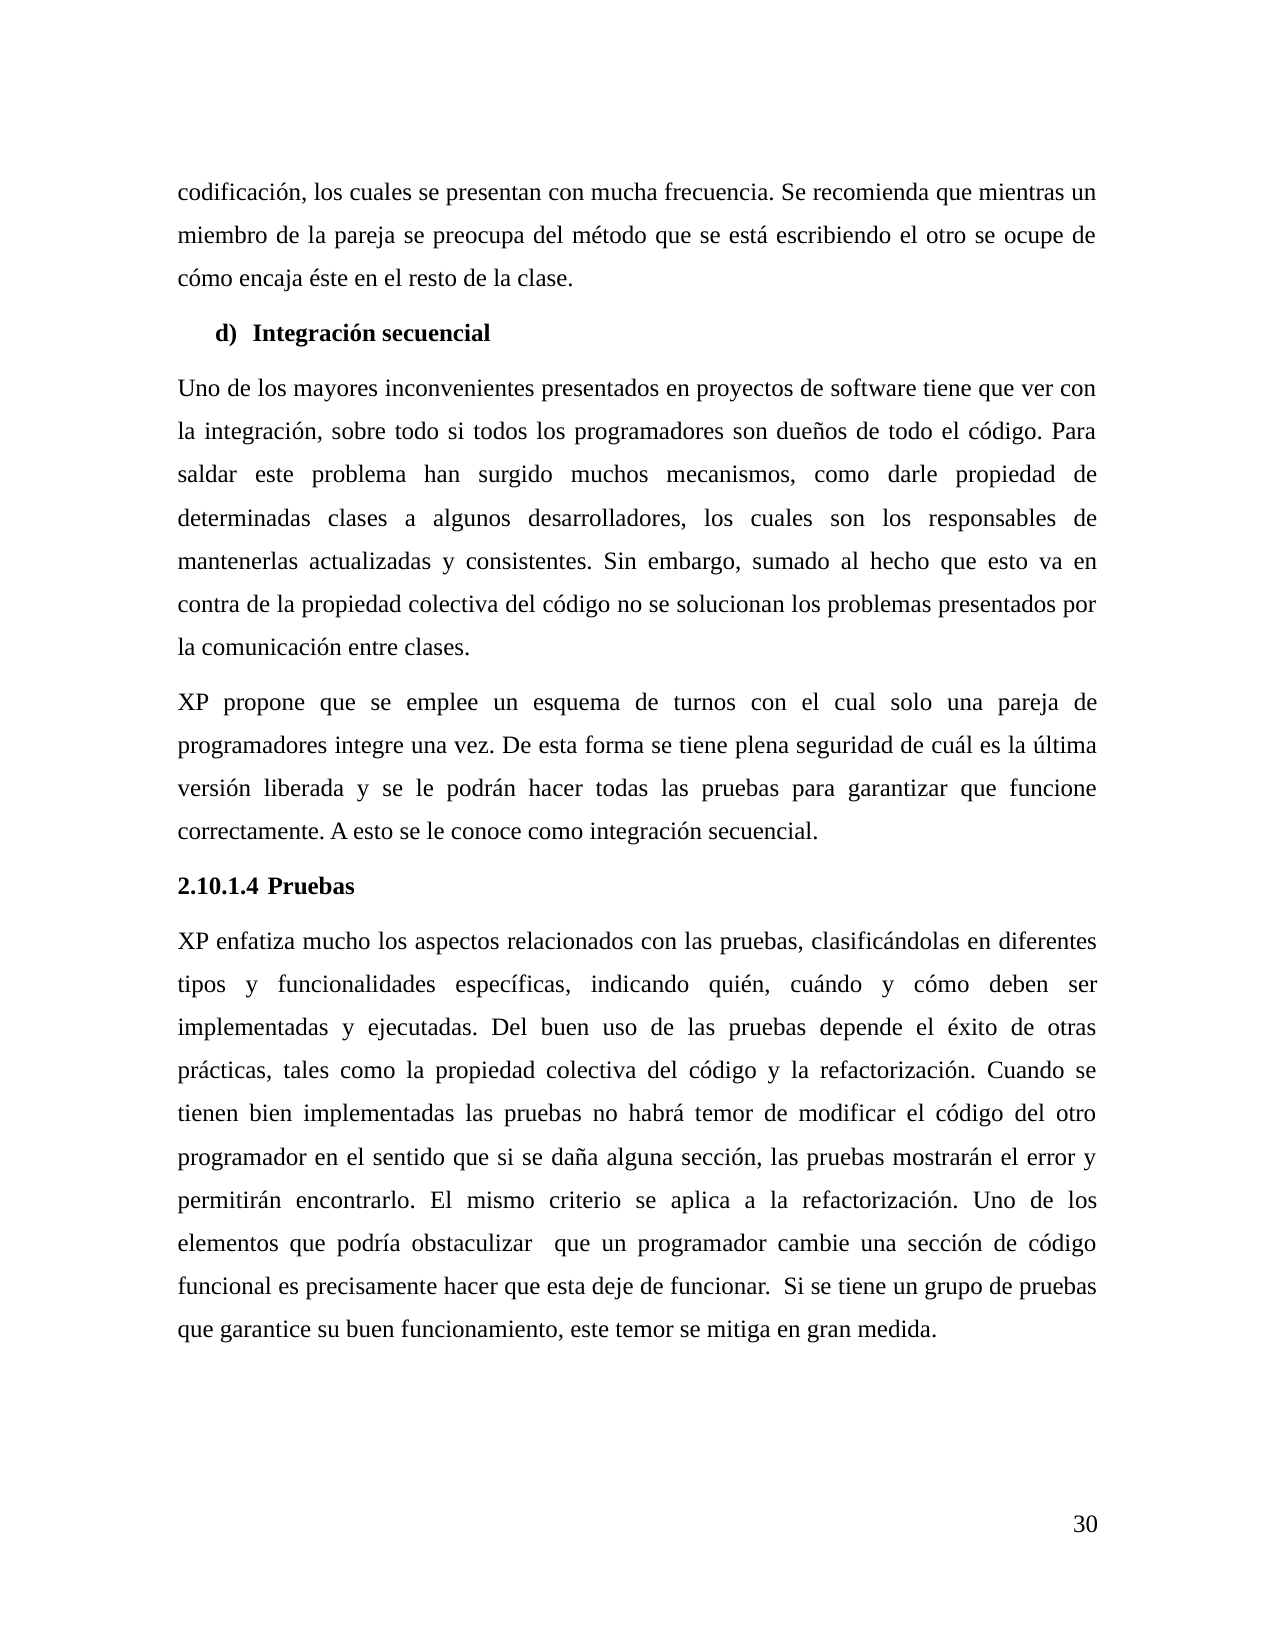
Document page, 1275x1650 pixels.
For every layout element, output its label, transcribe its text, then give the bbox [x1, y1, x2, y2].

text Uno de los mayores inconvenientes presentados en proyectos de software tiene que ver con la integración, sobre todo si todos los programadores son dueños de todo el código. Para saldar este problema han surgido muchos mecanismos, como darle propiedad de determinadas clases a algunos desarrolladores, los cuales son los responsables de mantenerlas actualizadas y consistentes. Sin embargo, sumado al hecho que esto va en contra de la propiedad colectiva del código no se solucionan los problemas presentados por la comunicación entre clases. [177, 373, 1098, 661]
list Integración secuencial [215, 318, 1098, 347]
text XP propone que se emplee un esquema de turnos con el cual solo una pareja de programadores integre una vez. De esta forma se tiene plena seguridad de cuál es la última versión liberada y se le podrán hacer todas las pruebas para garantizar que funcione correctamente. A esto se le conoce como integración secuencial. [177, 687, 1098, 845]
subtitle Pruebas [177, 871, 1098, 900]
text XP enfatiza mucho los aspectos relacionados con las pruebas, clasificándolas en diferentes tipos y funcionalidades específicas, indicando quién, cuándo y cómo deben ser implementadas y ejecutadas. Del buen uso de las pruebas depende el éxito de otras prácticas, tales como la propiedad colectiva del código y la refactorización. Cuando se tienen bien implementadas las pruebas no habrá temor de modificar el código del otro programador en el sentido que si se daña alguna sección, las pruebas mostrarán el error y permitirán encontrarlo. El mismo criterio se aplica a la refactorización. Uno de los elementos que podría obstaculizar que un programador cambie una sección de código funcional es precisamente hacer que esta deje de funcionar. Si se tiene un grupo de pruebas que garantice su buen funcionamiento, este temor se mitiga en gran medida. [177, 926, 1098, 1343]
text codificación, los cuales se presentan con mucha frecuencia. Se recomienda que mientras un miembro de la pareja se preocupa del método que se está escribiendo el otro se ocupe de cómo encaja éste en el resto de la clase. [177, 177, 1098, 292]
